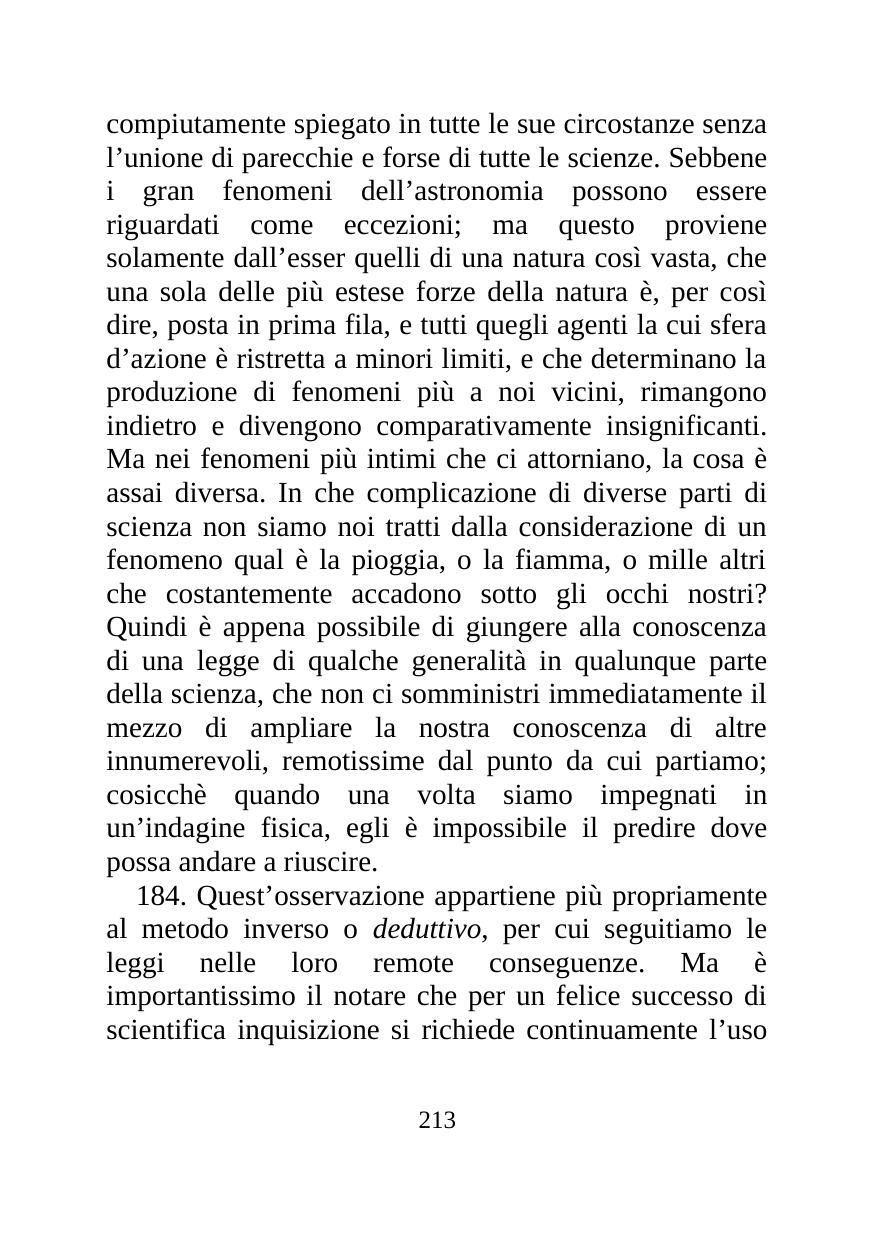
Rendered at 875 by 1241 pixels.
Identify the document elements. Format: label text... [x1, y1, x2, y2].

text 184. Quest’osservazione appartiene più propriamente al metodo inverso o deduttivo, per cui seguitiamo le leggi nelle loro remote conseguenze. Ma è importantissimo il notare che per un felice successo di scientifica inquisizione si richiede continuamente l’uso [106, 878, 768, 1045]
text compiutamente spiegato in tutte le sue circostanze senza l’unione di parecchie e forse di tutte le scienze. Sebbene i gran fenomeni dell’astronomia possono essere riguardati come eccezioni; ma questo proviene solamente dall’esser quelli di una natura così vasta, che una sola delle più estese forze della natura è, per così dire, posta in prima fila, e tutti quegli agenti la cui sfera d’azione è ristretta a minori limiti, e che determinano la produzione di fenomeni più a noi vicini, rimangono indietro e divengono comparativamente insignificanti. Ma nei fenomeni più intimi che ci attorniano, la cosa è assai diversa. In che complicazione di diverse parti di scienza non siamo noi tratti dalla considerazione di un fenomeno qual è la pioggia, o la fiamma, o mille altri che costantemente accadono sotto gli occhi nostri? Quindi è appena possibile di giungere alla conoscenza di una legge di qualche generalità in qualunque parte della scienza, che non ci somministri immediatamente il mezzo di ampliare la nostra conoscenza di altre innumerevoli, remotissime dal punto da cui partiamo; cosicchè quando una volta siamo impegnati in un’indagine fisica, egli è impossibile il predire dove possa andare a riuscire. [106, 106, 768, 878]
